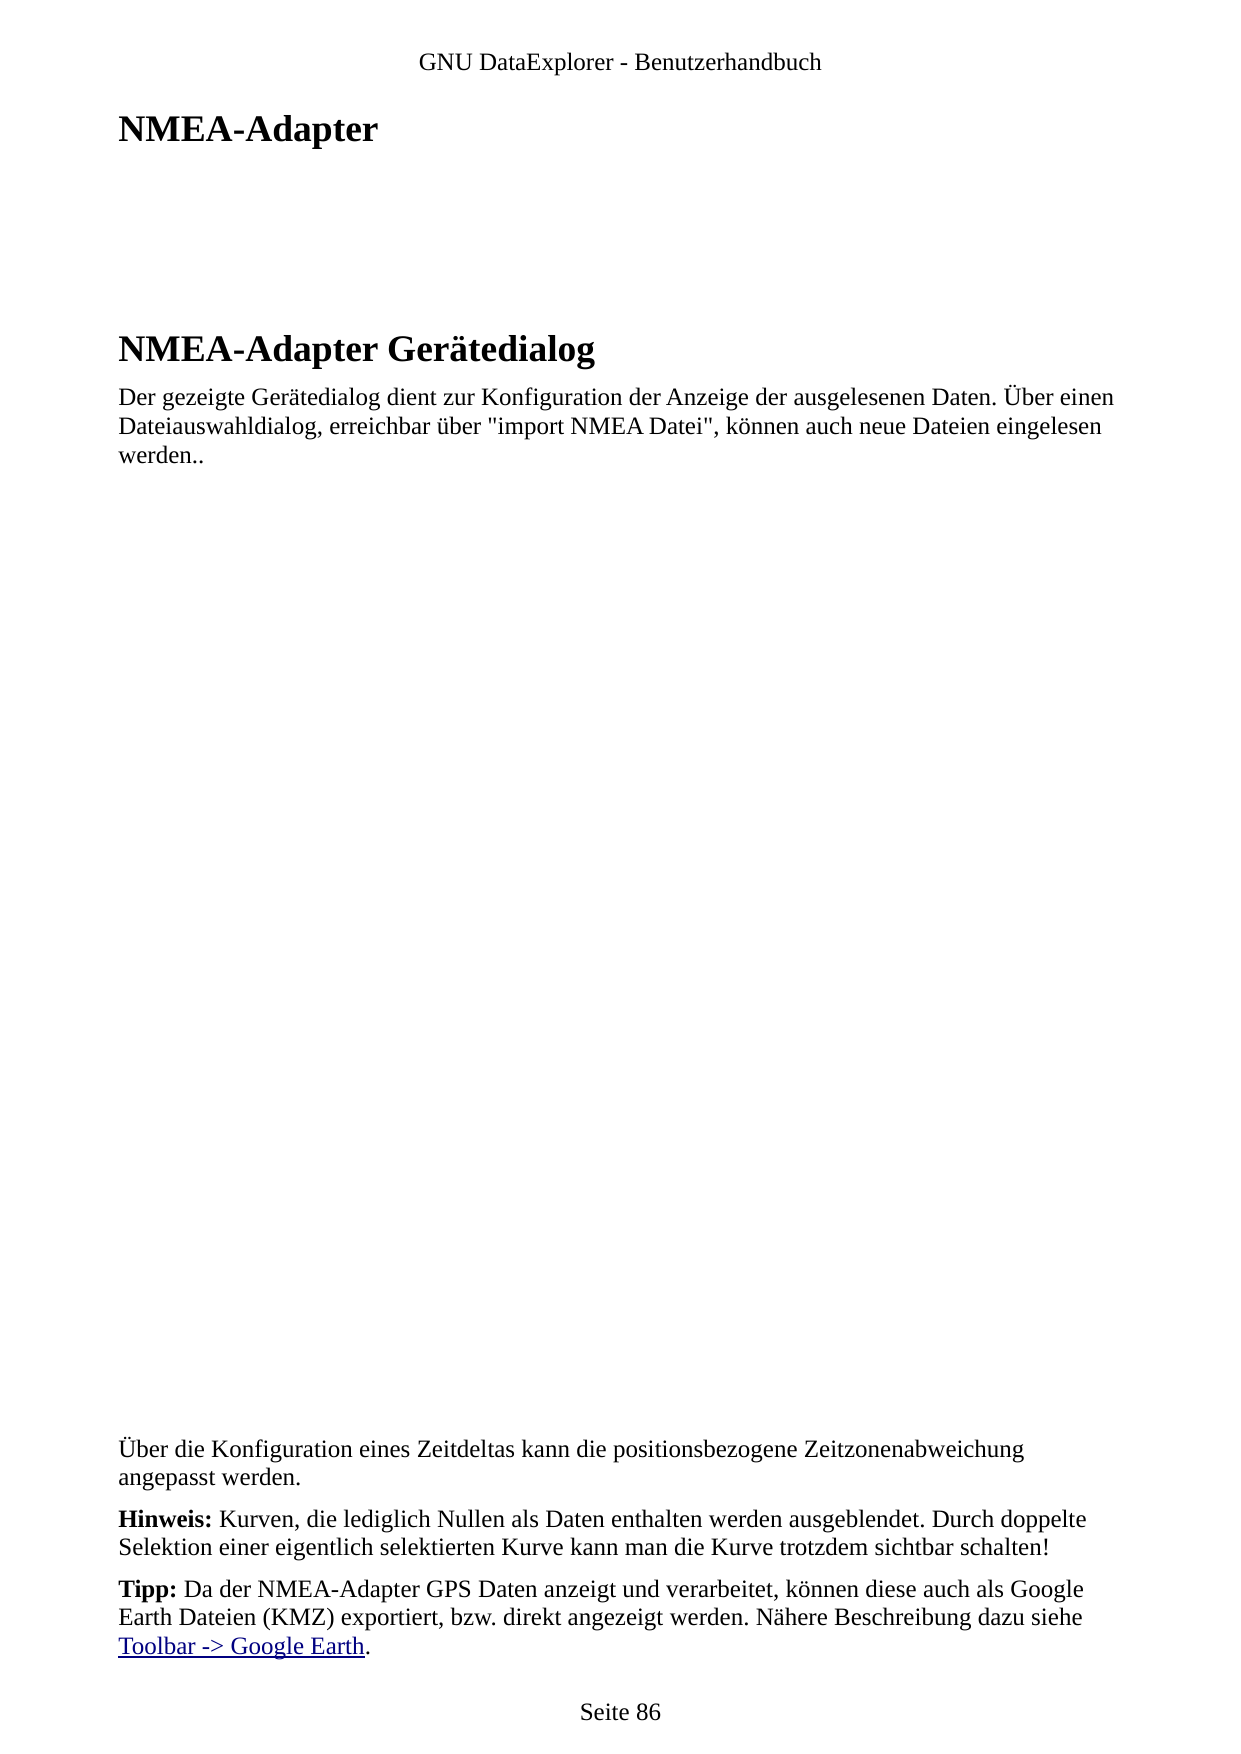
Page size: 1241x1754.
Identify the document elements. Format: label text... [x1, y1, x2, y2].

text Über die Konfiguration eines Zeitdeltas kann die positionsbezogene Zeitzonenabweichung angepasst werden. [118, 1434, 1122, 1491]
subtitle NMEA-Adapter [118, 106, 1122, 149]
text Hinweis: Kurven, die lediglich Nullen als Daten enthalten werden ausgeblendet. Durch doppelte Selektion einer eigentlich selektierten Kurve kann man die Kurve trotzdem sichtbar schalten! [118, 1504, 1122, 1561]
subtitle NMEA-Adapter Gerätedialog [118, 187, 1122, 370]
text Tipp: Da der NMEA-Adapter GPS Daten anzeigt und verarbeitet, können diese auch als Google Earth Dateien (KMZ) exportiert, bzw. direkt angezeigt werden. Nähere Beschreibung dazu siehe Toolbar -> Google Earth. [118, 1574, 1122, 1660]
text Der gezeigte Gerätedialog dient zur Konfiguration der Anzeige der ausgelesenen Daten. Über einen Dateiauswahldialog, erreichbar über "import NMEA Datei", können auch neue Dateien eingelesen werden.. [118, 382, 1122, 468]
